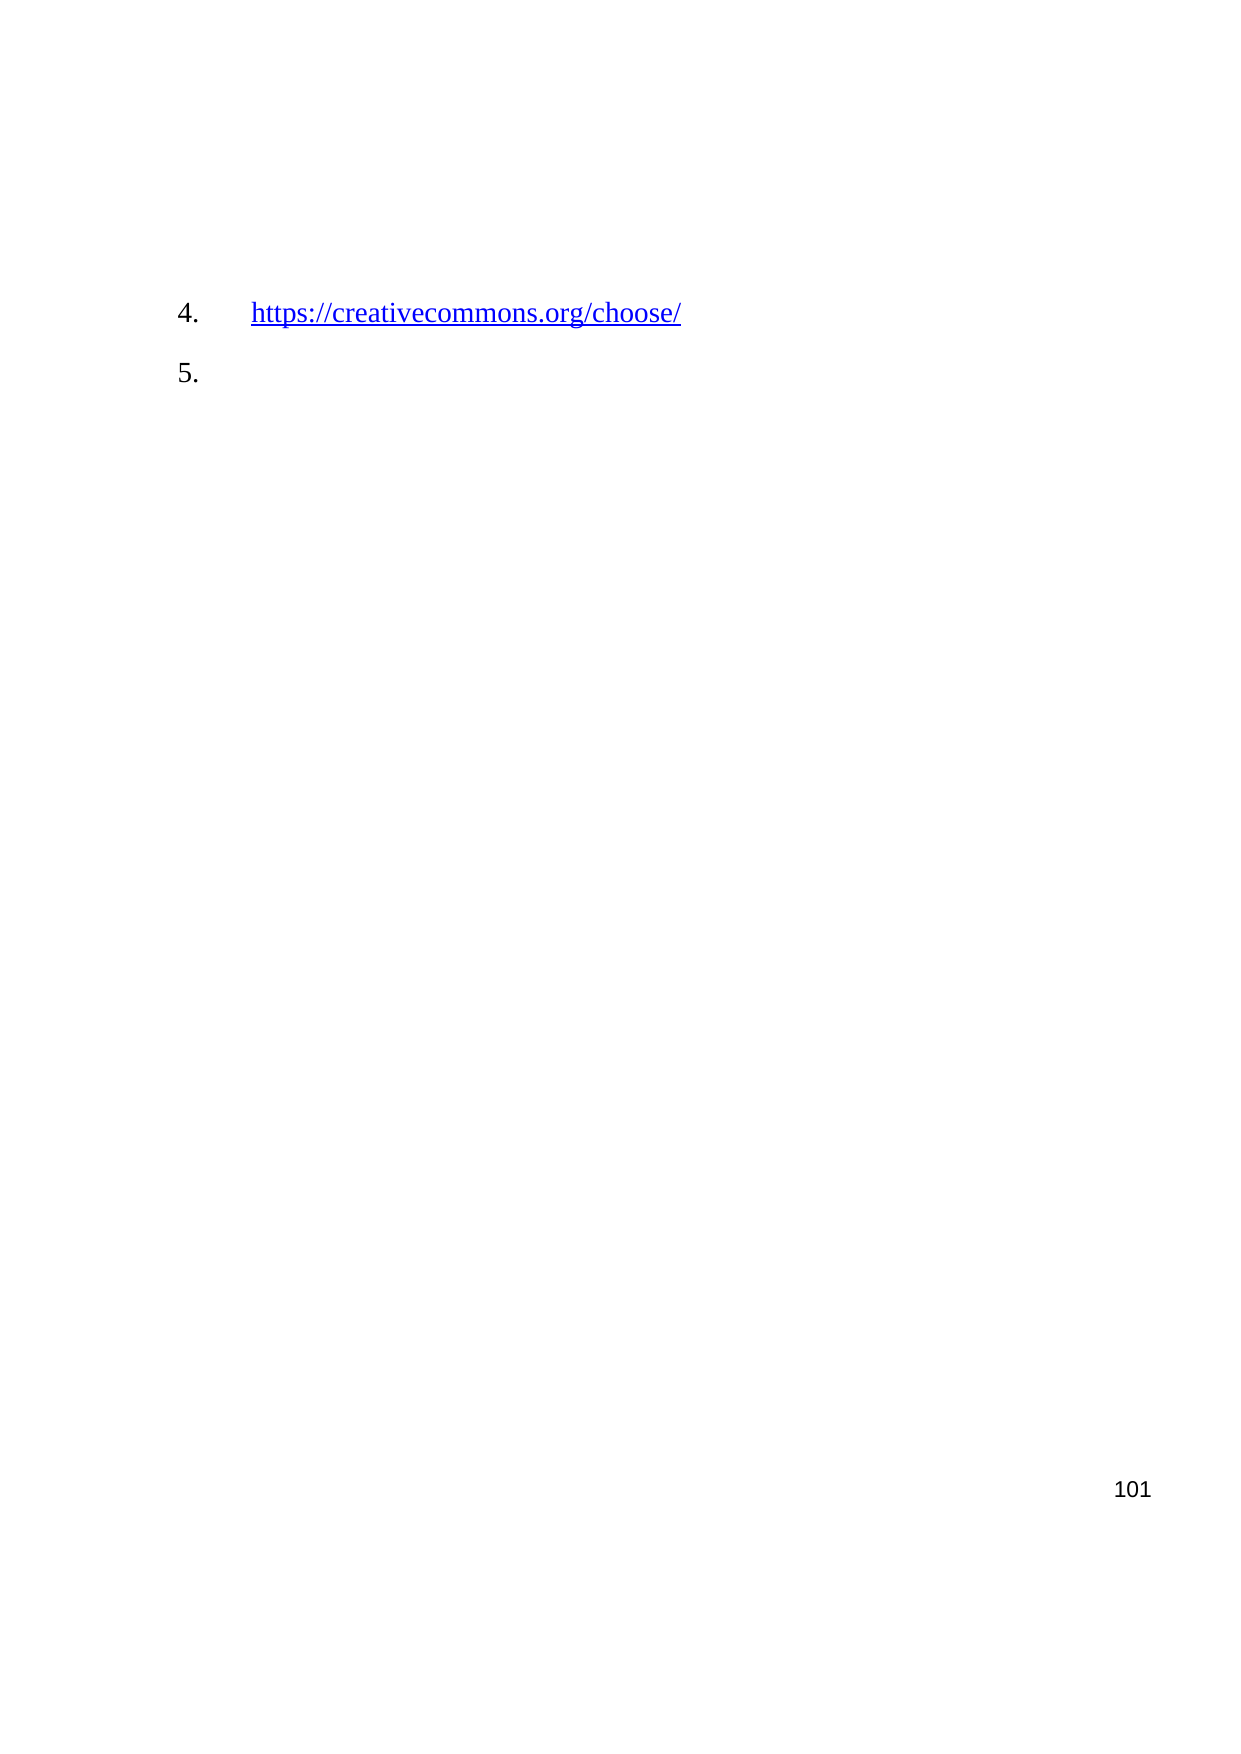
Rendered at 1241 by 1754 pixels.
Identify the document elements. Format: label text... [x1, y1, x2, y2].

list https://creativecommons.org/choose/ [177, 295, 1152, 329]
